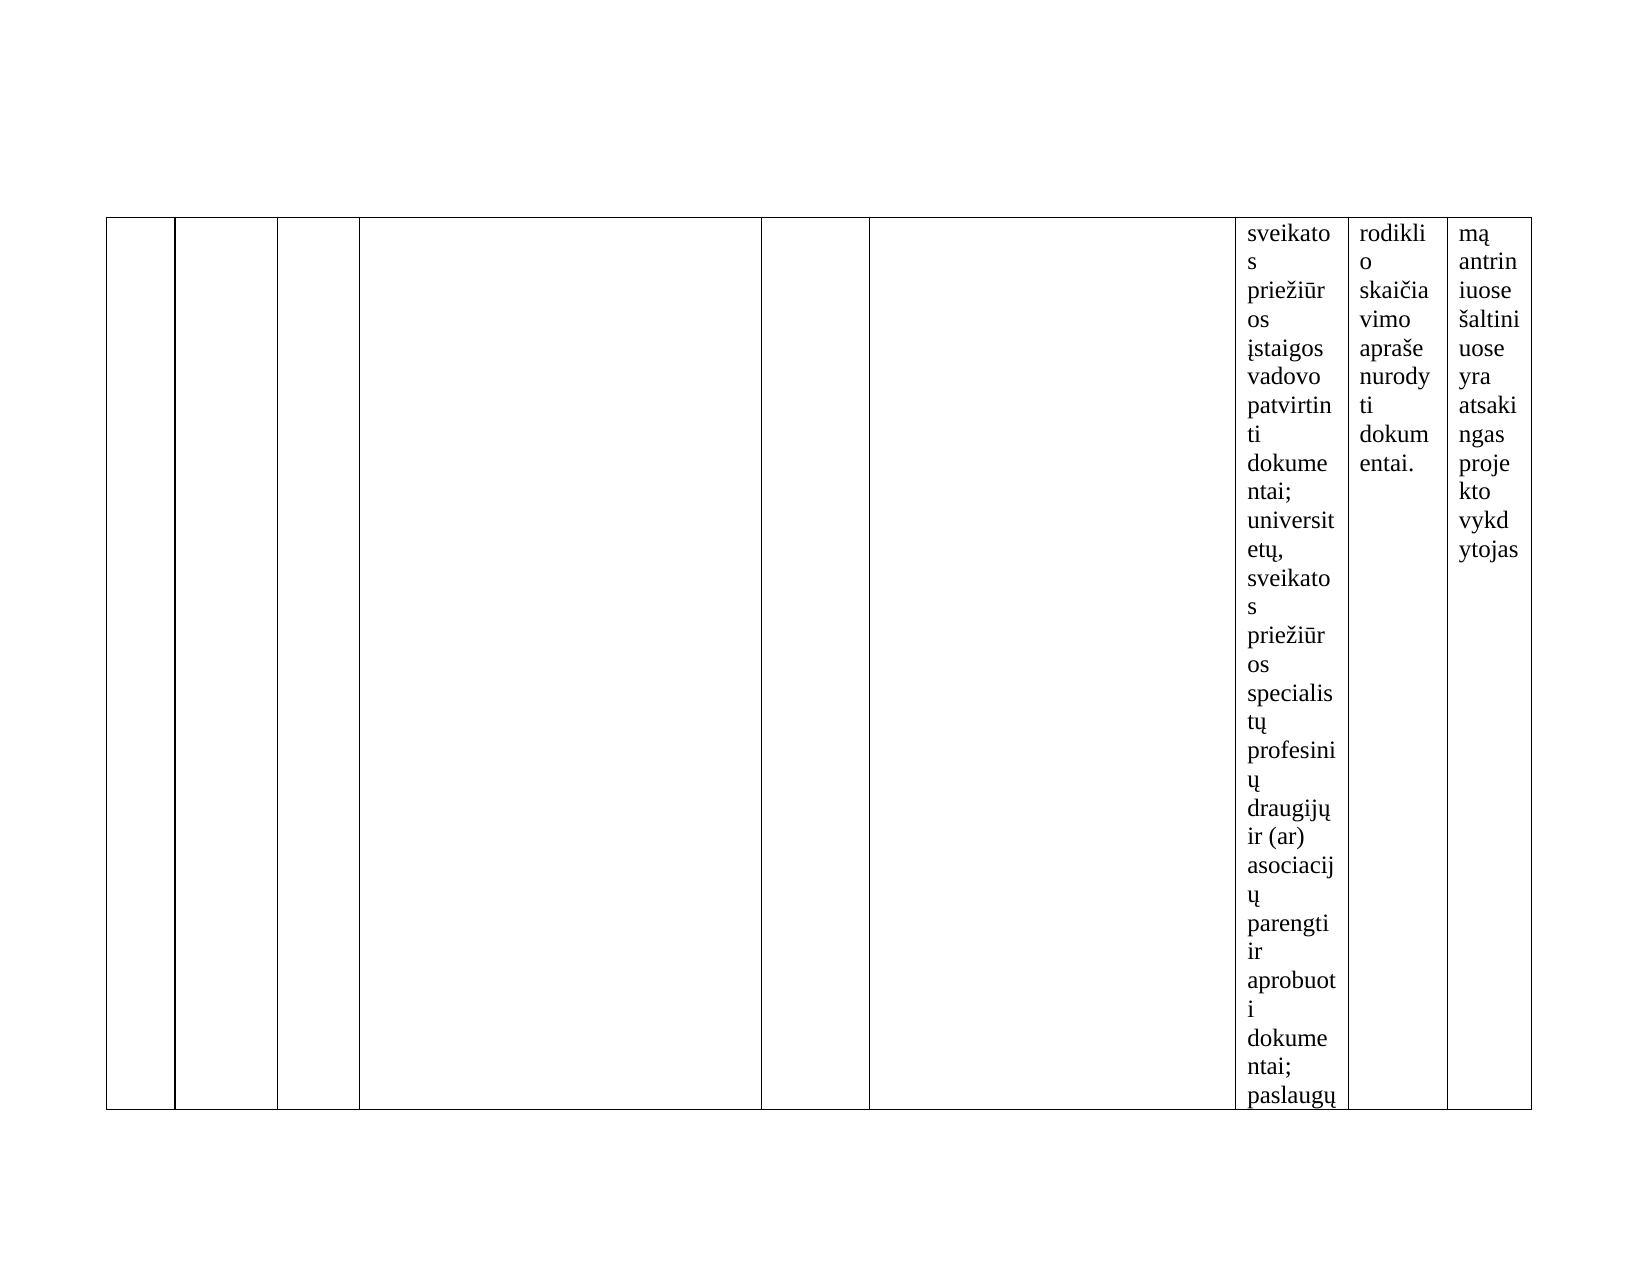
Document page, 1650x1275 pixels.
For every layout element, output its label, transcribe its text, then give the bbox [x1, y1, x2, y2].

table_cell rodiklio skaičiavimo apraše nurodyti dokumentai. [1349, 218, 1447, 1109]
table_cell sveikatos priežiūros įstaigos vadovo patvirtinti dokumentai; universitetų, sveikatos priežiūros specialistų profesinių draugijų ir (ar) asociacijų parengti ir aprobuoti dokumentai; paslaugų [1236, 218, 1348, 1109]
table_cell [278, 218, 359, 1109]
table_cell [107, 218, 174, 1109]
table_cell [870, 218, 1235, 1109]
table_cell mą antriniuose šaltiniuose yra atsakingas projekto vykdytojas [1448, 218, 1531, 1109]
table_cell [762, 218, 869, 1109]
table_cell [176, 218, 277, 1109]
table_cell [360, 218, 761, 1109]
